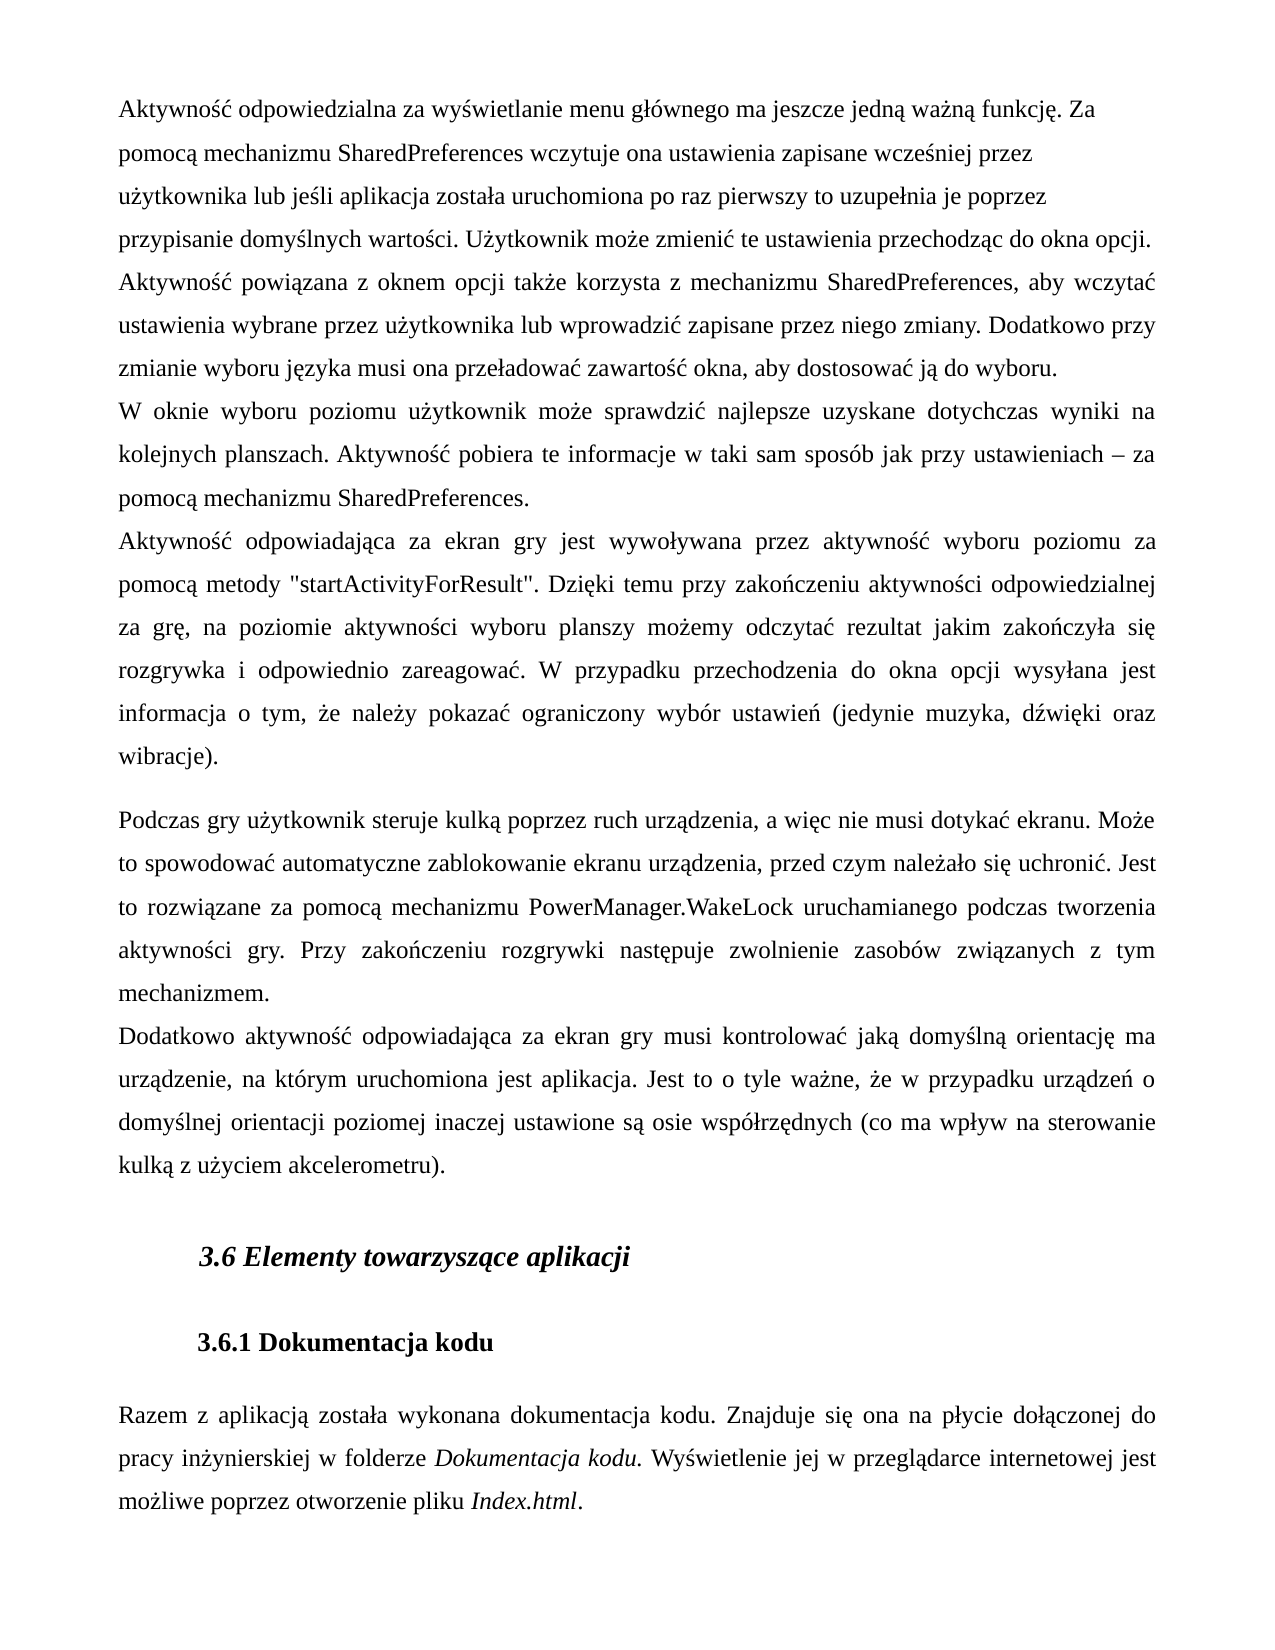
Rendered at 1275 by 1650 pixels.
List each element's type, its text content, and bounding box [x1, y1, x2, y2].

list Aktywność powiązana z oknem opcji także korzysta z mechanizmu SharedPreferences, aby wczytać ustawienia wybrane przez użytkownika lub wprowadzić zapisane przez niego zmiany. Dodatkowo przy zmianie wyboru języka musi ona przeładować zawartość okna, aby dostosować ją do wyboru. [118, 267, 1157, 382]
text Aktywność odpowiedzialna za wyświetlanie menu głównego ma jeszcze jedną ważną funkcję. Za pomocą mechanizmu SharedPreferences wczytuje ona ustawienia zapisane wcześniej przez użytkownika lub jeśli aplikacja została uruchomiona po raz pierwszy to uzupełnia je poprzez przypisanie domyślnych wartości. Użytkownik może zmienić te ustawienia przechodząc do okna opcji. [118, 94, 1157, 253]
subtitle Dokumentacja kodu [191, 1326, 1157, 1357]
text Podczas gry użytkownik steruje kulką poprzez ruch urządzenia, a więc nie musi dotykać ekranu. Może to spowodować automatyczne zablokowanie ekranu urządzenia, przed czym należało się uchronić. Jest to rozwiązane za pomocą mechanizmu PowerManager.WakeLock uruchamianego podczas tworzenia aktywności gry. Przy zakończeniu rozgrywki następuje zwolnienie zasobów związanych z tym mechanizmem. Dodatkowo aktywność odpowiadająca za ekran gry musi kontrolować jaką domyślną orientację ma urządzenie, na którym uruchomiona jest aplikacja. Jest to o tyle ważne, że w przypadku urządzeń o domyślnej orientacji poziomej inaczej ustawione są osie współrzędnych (co ma wpływ na sterowanie kulką z użyciem akcelerometru). [118, 805, 1157, 1179]
list W oknie wyboru poziomu użytkownik może sprawdzić najlepsze uzyskane dotychczas wyniki na kolejnych planszach. Aktywność pobiera te informacje w taki sam sposób jak przy ustawieniach – za pomocą mechanizmu SharedPreferences. [118, 396, 1157, 511]
text Aktywność odpowiadająca za ekran gry jest wywoływana przez aktywność wyboru poziomu za pomocą metody "startActivityForResult". Dzięki temu przy zakończeniu aktywności odpowiedzialnej za grę, na poziomie aktywności wyboru planszy możemy odczytać rezultat jakim zakończyła się rozgrywka i odpowiednio zareagować. W przypadku przechodzenia do okna opcji wysyłana jest informacja o tym, że należy pokazać ograniczony wybór ustawień (jedynie muzyka, dźwięki oraz wibracje). [118, 526, 1157, 770]
text Razem z aplikacją została wykonana dokumentacja kodu. Znajduje się ona na płycie dołączonej do pracy inżynierskiej w folderze Dokumentacja kodu. Wyświetlenie jej w przeglądarce internetowej jest możliwe poprzez otworzenie pliku Index.html. [118, 1400, 1157, 1515]
subtitle Elementy towarzyszące aplikacji [192, 1239, 1157, 1273]
